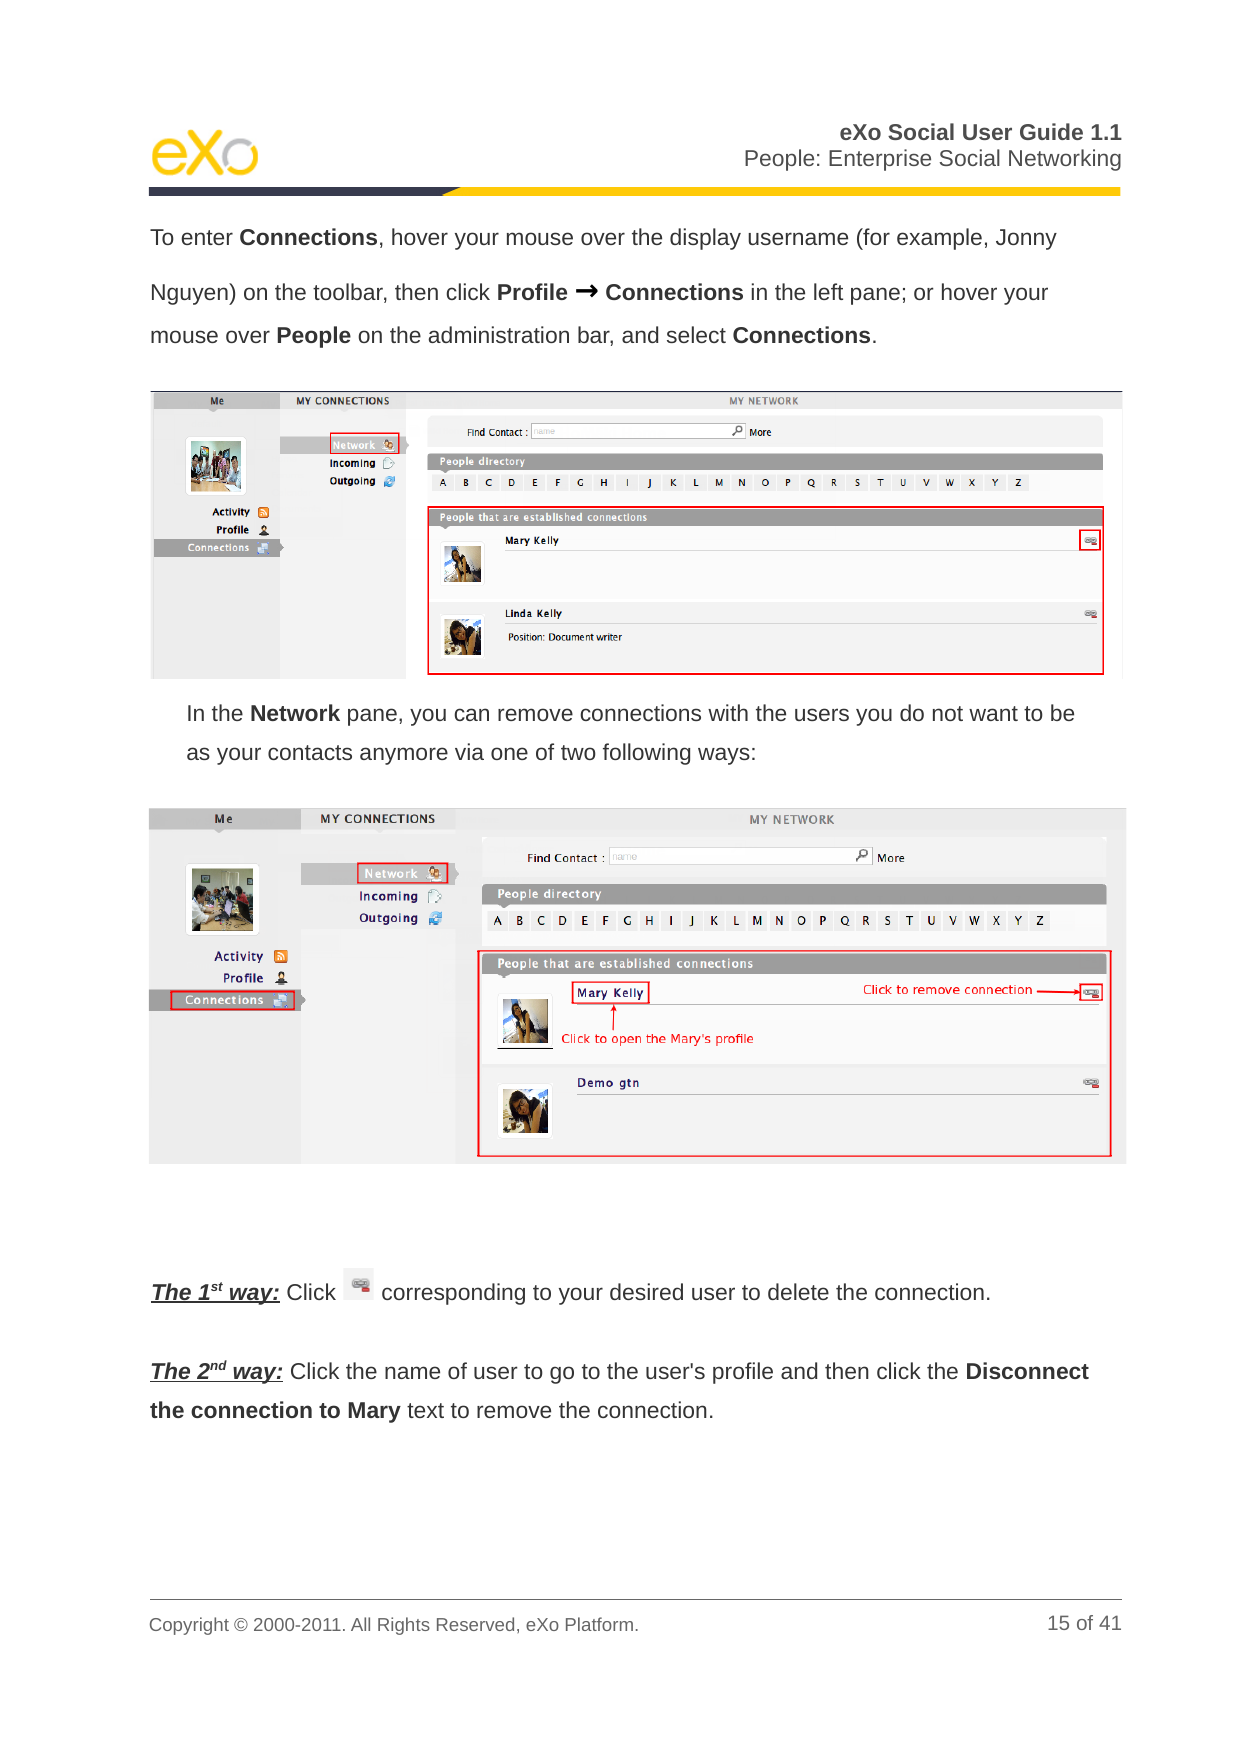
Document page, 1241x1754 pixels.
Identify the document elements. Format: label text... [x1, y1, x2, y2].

picture [152, 129, 259, 176]
text The 2nd way: Click the name of user to go to the user's profile and then click the Disconnect the connection to Mary text to remove the connection. [76, 1358, 1122, 1424]
text In the Network pane, you can remove connections with the users you do not want to be as your contacts anymore via one of two following ways: [112, 679, 1122, 765]
picture [150, 391, 1123, 679]
picture [148, 187, 1121, 196]
text To enter Connections, hover your mouse over the display username (for example, Jonny Nguyen) on the toolbar, then click Profile → Connections in the left pane; or hover your mouse over People on the administration bar, and select Connections. [150, 223, 1122, 349]
text The 1st way: Clickcorresponding to your desired user to delete the connection. [112, 1261, 1122, 1307]
picture [343, 1268, 374, 1300]
picture [148, 808, 1127, 1164]
